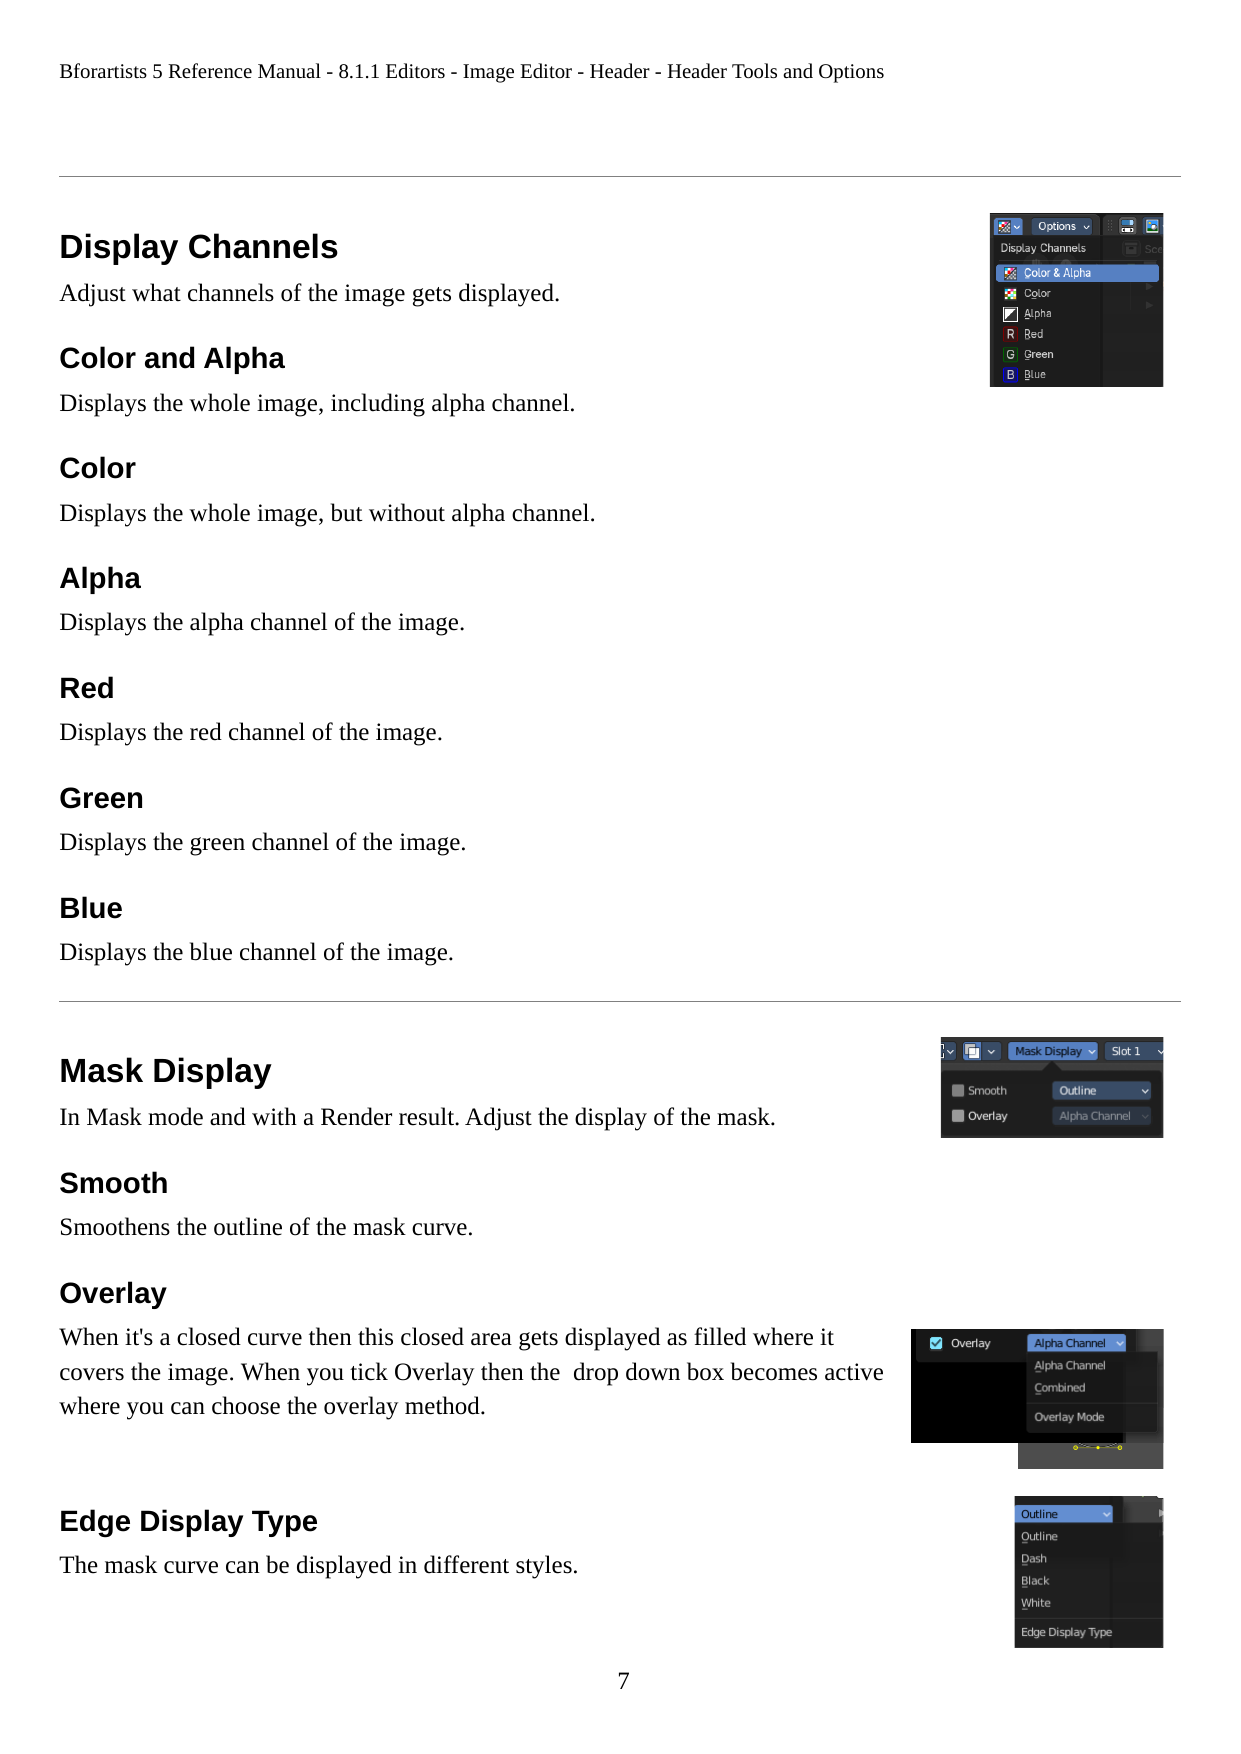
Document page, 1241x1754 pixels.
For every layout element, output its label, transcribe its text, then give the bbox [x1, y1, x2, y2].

subtitle Mask Display [59, 1051, 940, 1090]
text Smoothens the outline of the mask curve. [59, 1212, 1181, 1241]
subtitle [1164, 1051, 1181, 1090]
text Displays the blue channel of the image. [59, 937, 1181, 966]
subtitle Blue [59, 891, 1181, 925]
text When it's a closed curve then this closed area gets displayed as filled where it covers the image. When you tick Overlay then the drop down box becomes active where you can choose the overlay method. [59, 1322, 1181, 1420]
subtitle Red [59, 671, 1181, 705]
subtitle Smooth [59, 1166, 1181, 1200]
text Displays the whole image, including alpha channel. [59, 388, 1181, 416]
picture [1014, 1496, 1164, 1648]
subtitle Green [59, 781, 1181, 815]
text Adjust what channels of the image gets displayed. [59, 278, 989, 307]
subtitle Display Channels [59, 227, 989, 265]
text Displays the green channel of the image. [59, 827, 1181, 856]
picture [911, 1329, 1164, 1469]
subtitle Edge Display Type [59, 1504, 1014, 1538]
picture [989, 213, 1164, 387]
subtitle Overlay [59, 1276, 1181, 1310]
picture [940, 1037, 1164, 1138]
text Displays the red channel of the image. [59, 717, 1181, 746]
subtitle Color and Alpha [59, 341, 989, 375]
text Displays the whole image, but without alpha channel. [59, 498, 1181, 526]
subtitle Color [59, 451, 1181, 485]
text In Mask mode and with a Render result. Adjust the display of the mask. [59, 1102, 940, 1131]
subtitle [1164, 1504, 1181, 1538]
text Displays the alpha channel of the image. [59, 607, 1181, 636]
text The mask curve can be displayed in different styles. [59, 1550, 1014, 1579]
subtitle [1164, 341, 1181, 375]
subtitle Alpha [59, 561, 1181, 595]
subtitle [1164, 227, 1181, 265]
